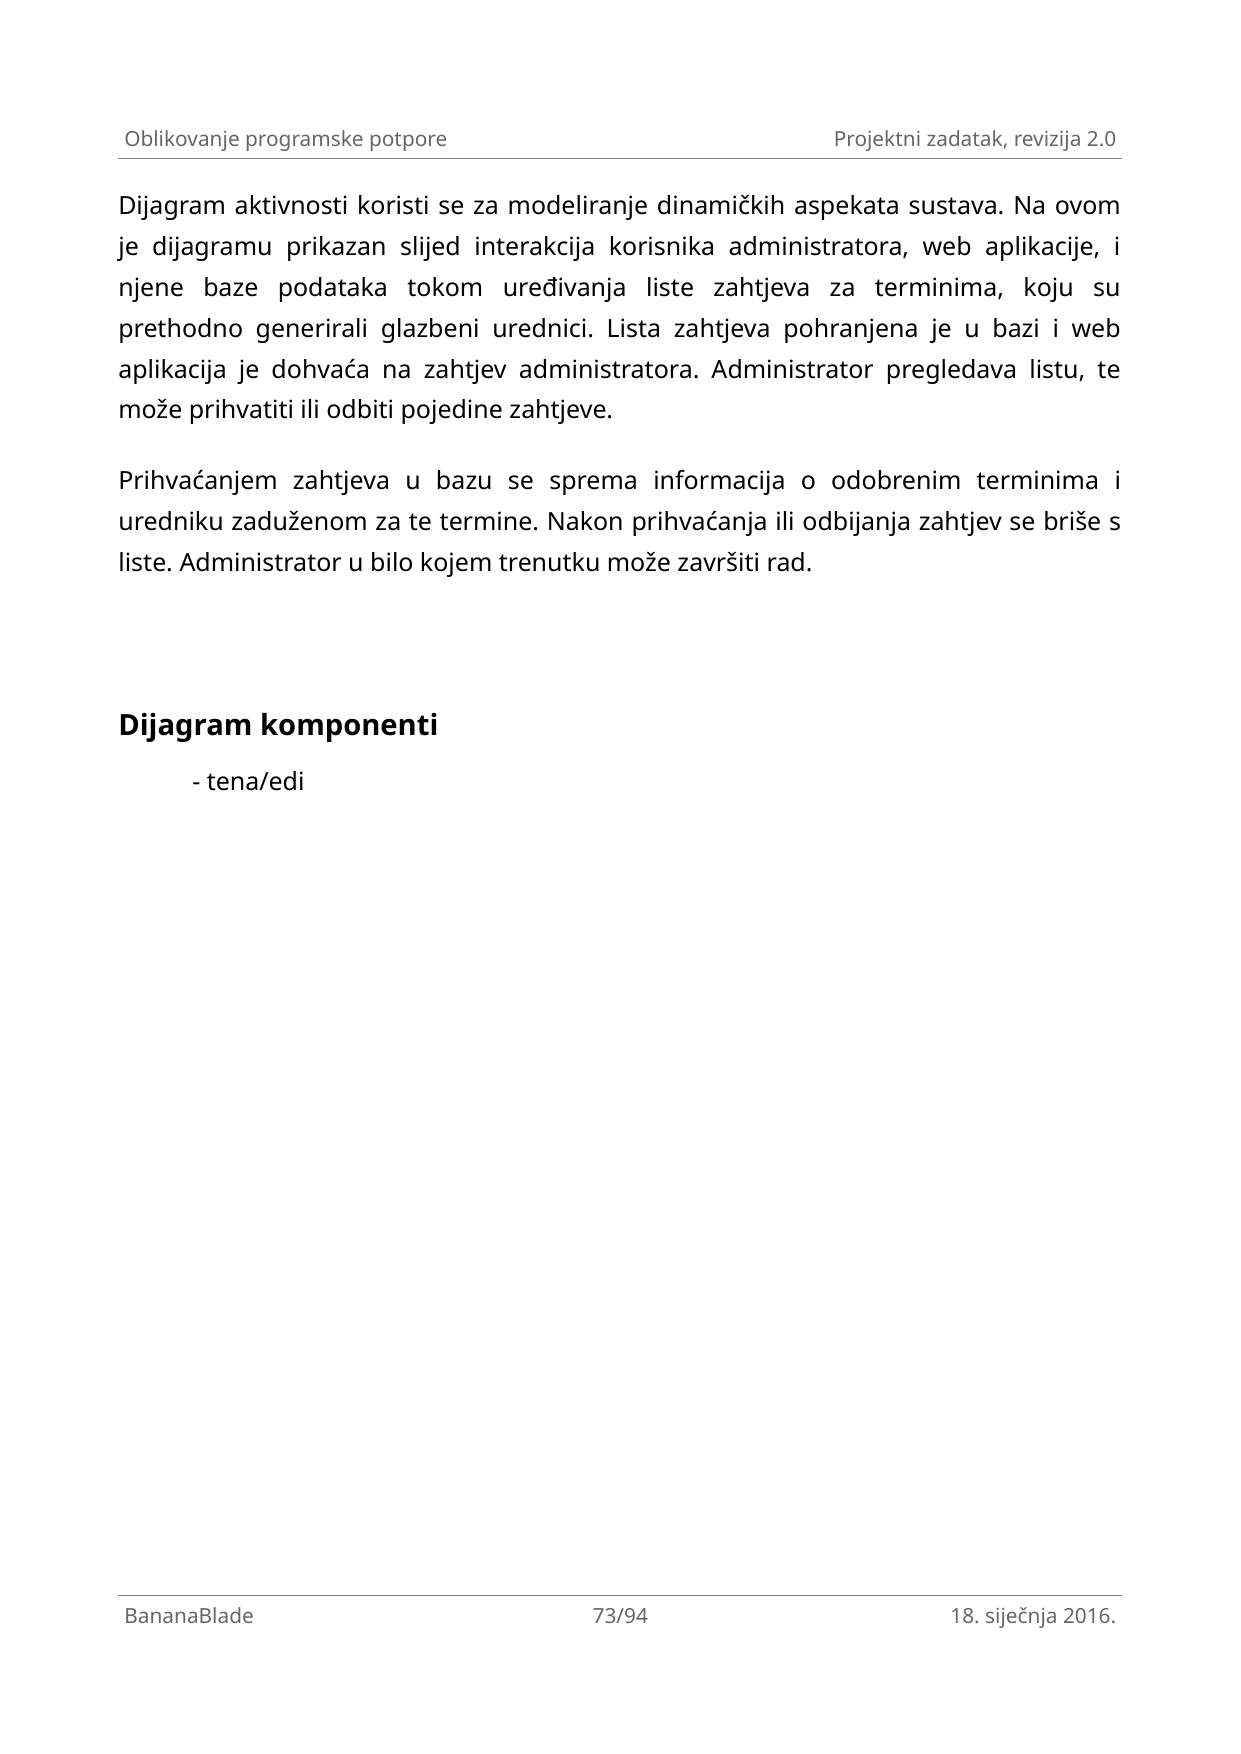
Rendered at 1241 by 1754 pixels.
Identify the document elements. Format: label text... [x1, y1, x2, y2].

subtitle Dijagram komponenti [118, 704, 1122, 743]
text Dijagram aktivnosti koristi se za modeliranje dinamičkih aspekata sustava. Na ovom je dijagramu prikazan slijed interakcija korisnika administratora, web aplikacije, i njene baze podataka tokom uređivanja liste zahtjeva za terminima, koju su prethodno generirali glazbeni urednici. Lista zahtjeva pohranjena je u bazi i web aplikacija je dohvaća na zahtjev administratora. Administrator pregledava listu, te može prihvatiti ili odbiti pojedine zahtjeve. [118, 188, 1122, 426]
text Prihvaćanjem zahtjeva u bazu se sprema informacija o odobrenim terminima i uredniku zaduženom za te termine. Nakon prihvaćanja ili odbijanja zahtjev se briše s liste. Administrator u bilo kojem trenutku može završiti rad. [118, 462, 1122, 578]
text - tena/edi [118, 764, 1122, 798]
